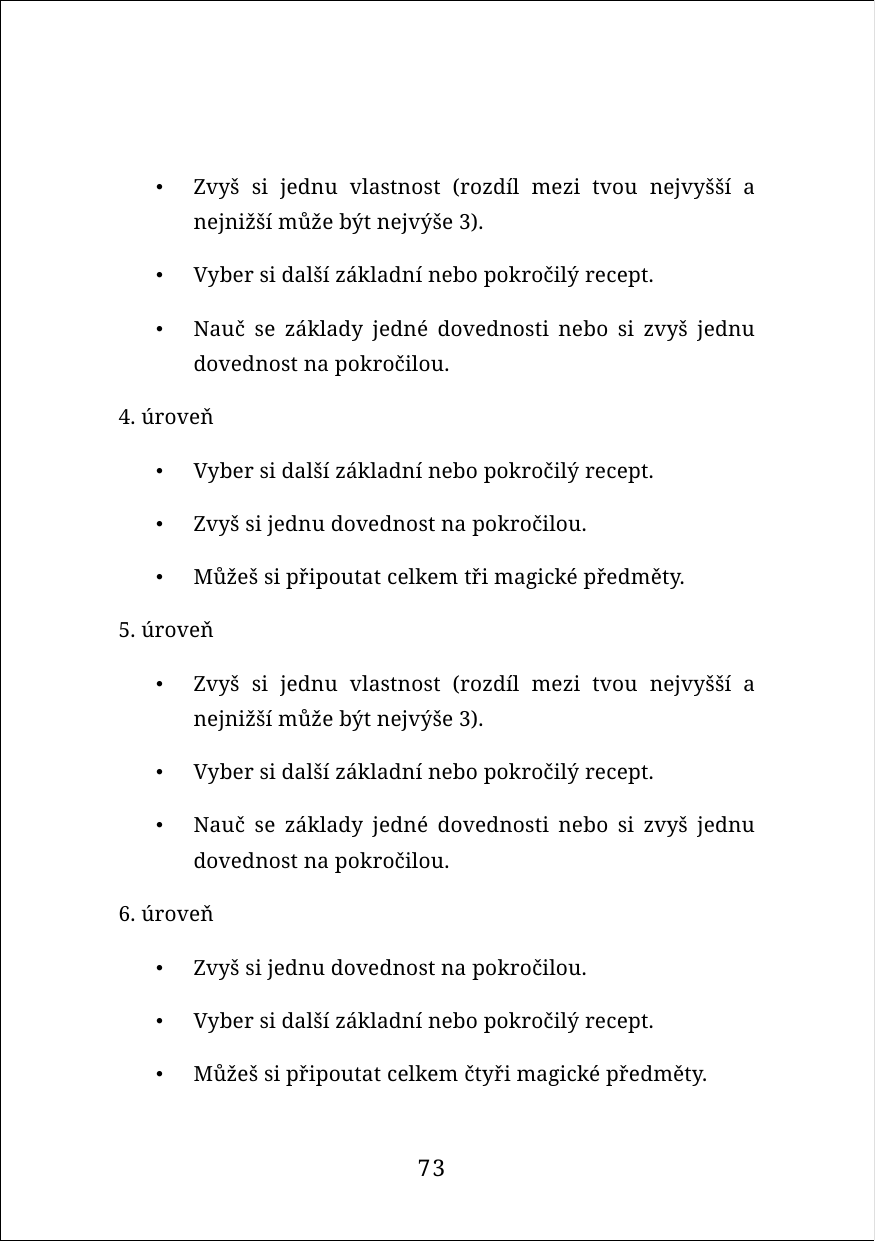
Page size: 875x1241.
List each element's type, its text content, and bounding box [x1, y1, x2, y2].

list Zvyš si jednu dovednost na pokročilou. [156, 509, 756, 537]
list Nauč se základy jedné dovednosti nebo si zvyš jednu dovednost na pokročilou. [156, 314, 756, 378]
list Vyber si další základní nebo pokročilý recept. [156, 261, 756, 289]
text 4. úroveň [118, 402, 756, 431]
list Vyber si další základní nebo pokročilý recept. [156, 757, 756, 786]
list Můžeš si připoutat celkem čtyři magické předměty. [156, 1059, 756, 1087]
list Zvyš si jednu dovednost na pokročilou. [156, 953, 756, 981]
list Zvyš si jednu vlastnost (rozdíl mezi tvou nejvyšší a nejnižší může být nejvýše 3). [156, 172, 756, 236]
list Vyber si další základní nebo pokročilý recept. [156, 456, 756, 484]
list Vyber si další základní nebo pokročilý recept. [156, 1006, 756, 1034]
text 5. úroveň [118, 615, 756, 644]
list Nauč se základy jedné dovednosti nebo si zvyš jednu dovednost na pokročilou. [156, 811, 756, 874]
text 6. úroveň [118, 899, 756, 928]
list Zvyš si jednu vlastnost (rozdíl mezi tvou nejvyšší a nejnižší může být nejvýše 3). [156, 669, 756, 733]
list Můžeš si připoutat celkem tři magické předměty. [156, 562, 756, 591]
